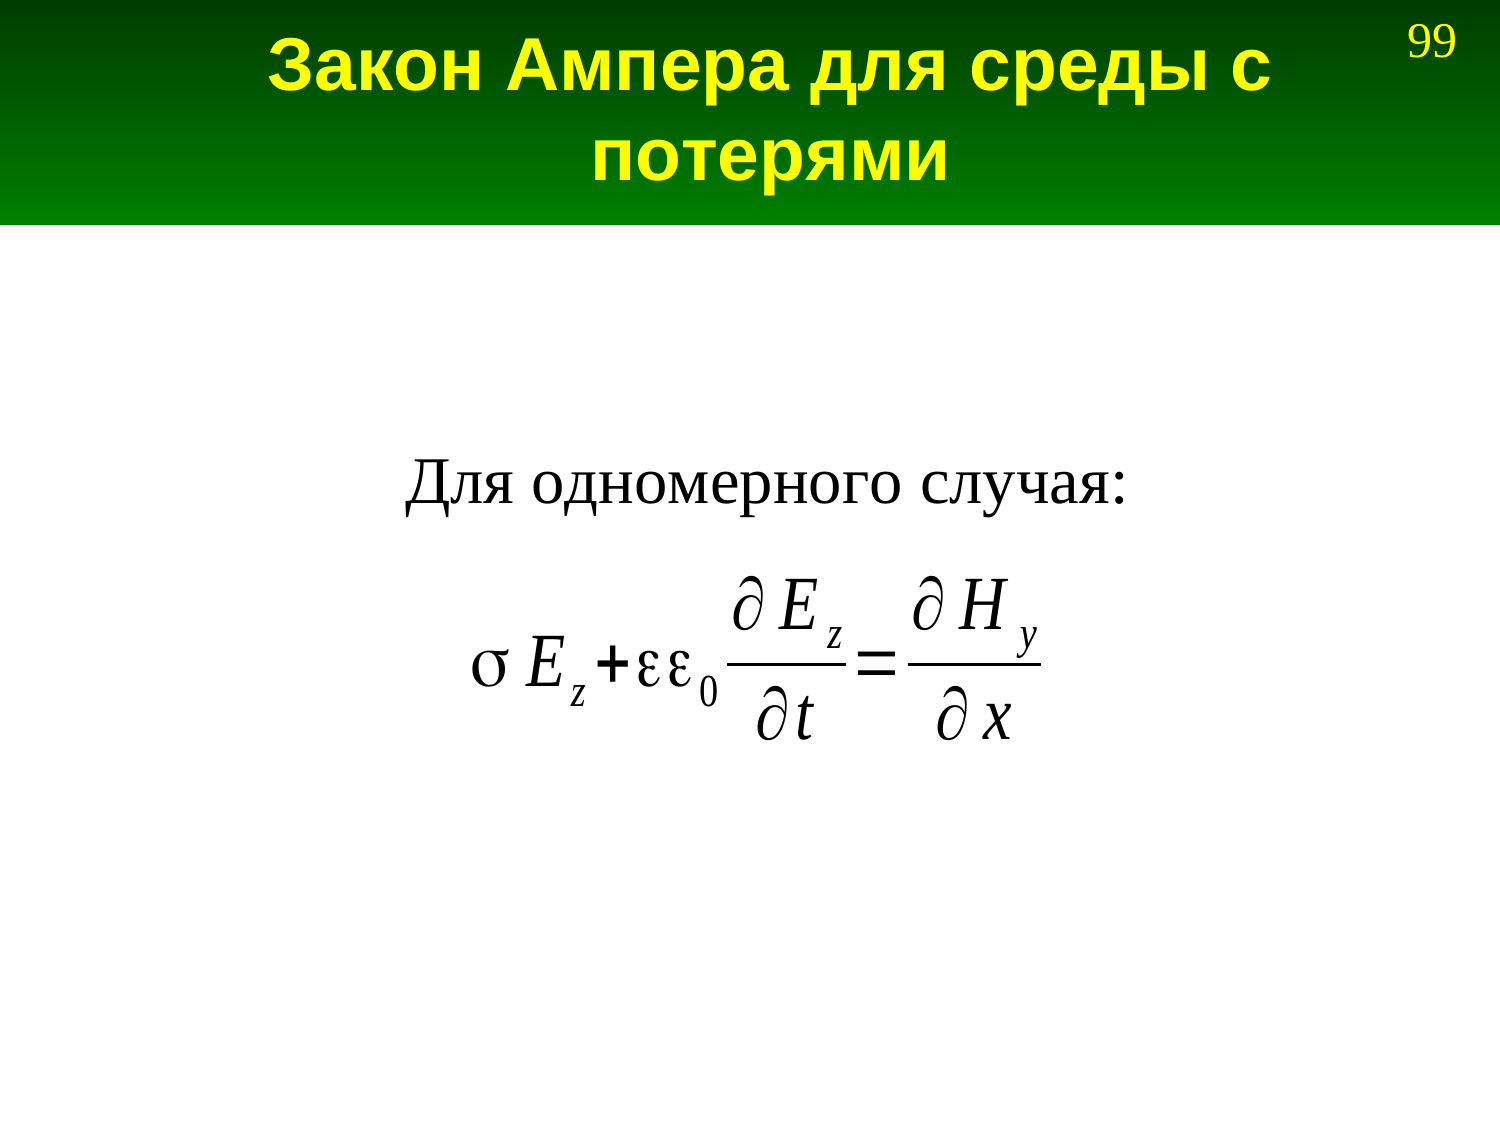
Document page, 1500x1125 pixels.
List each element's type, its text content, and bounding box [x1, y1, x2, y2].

chart [454, 562, 1060, 758]
title Закон Ампера для среды с потерями [100, 7, 1441, 204]
text_box Для одномерного случая: [390, 429, 1140, 524]
